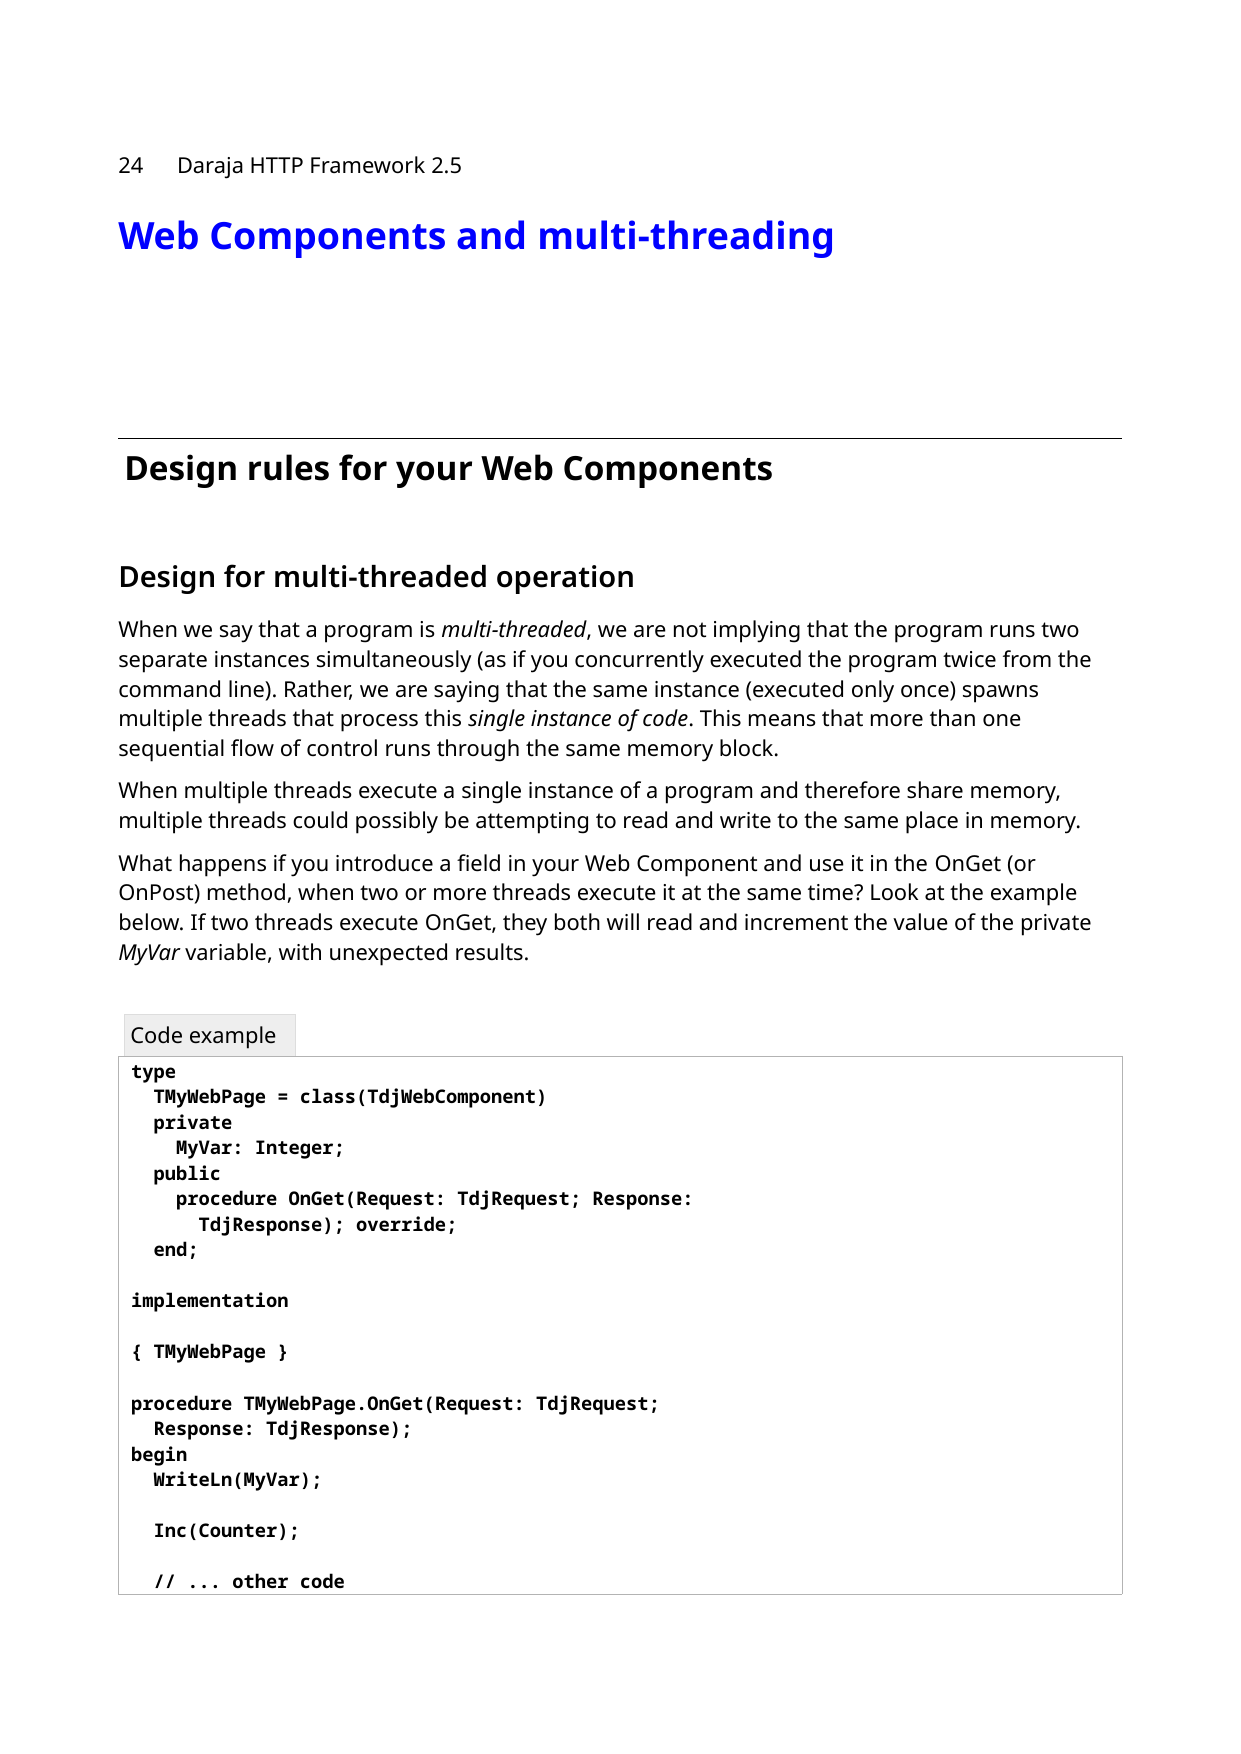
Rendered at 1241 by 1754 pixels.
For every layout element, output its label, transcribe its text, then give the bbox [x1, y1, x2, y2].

text MyVar: Integer; [119, 1132, 1122, 1158]
text When we say that a program is multi-threaded, we are not implying that the program runs two separate instances simultaneously (as if you concurrently executed the program twice from the command line). Rather, we are saying that the same instance (executed only once) spawns multiple threads that process this single instance of code. This means that more than one sequential flow of control runs through the same memory block. [118, 614, 1122, 763]
text TMyWebPage = class(TdjWebComponent) [119, 1081, 1122, 1107]
subtitle Design rules for your Web Components [118, 439, 1122, 496]
subtitle Web Components and multi-threading [118, 209, 1122, 260]
text TdjResponse); override; [119, 1209, 1122, 1234]
subtitle Design for multi-threaded operation [118, 556, 1122, 596]
text begin [119, 1439, 1122, 1464]
text Code example [125, 1015, 295, 1056]
text Inc(Counter); [119, 1515, 1122, 1543]
text private [119, 1107, 1122, 1132]
text WriteLn(MyVar); [119, 1464, 1122, 1492]
text When multiple threads execute a single instance of a program and therefore share memory, multiple threads could possibly be attempting to read and write to the same place in memory. [118, 776, 1122, 835]
text { TMyWebPage } [119, 1337, 1122, 1364]
text end; [119, 1234, 1122, 1262]
text // ... other code [119, 1566, 1122, 1594]
text procedure OnGet(Request: TdjRequest; Response: [119, 1183, 1122, 1209]
text Response: TdjResponse); [119, 1413, 1122, 1439]
text What happens if you introduce a field in your Web Component and use it in the OnGet (or OnPost) method, when two or more threads execute it at the same time? Look at the example below. If two threads execute OnGet, they both will read and increment the value of the private MyVar variable, with unexpected results. [118, 848, 1122, 967]
text public [119, 1158, 1122, 1183]
text implementation [119, 1286, 1122, 1313]
text procedure TMyWebPage.OnGet(Request: TdjRequest; [119, 1388, 1122, 1413]
text type [119, 1057, 1122, 1081]
